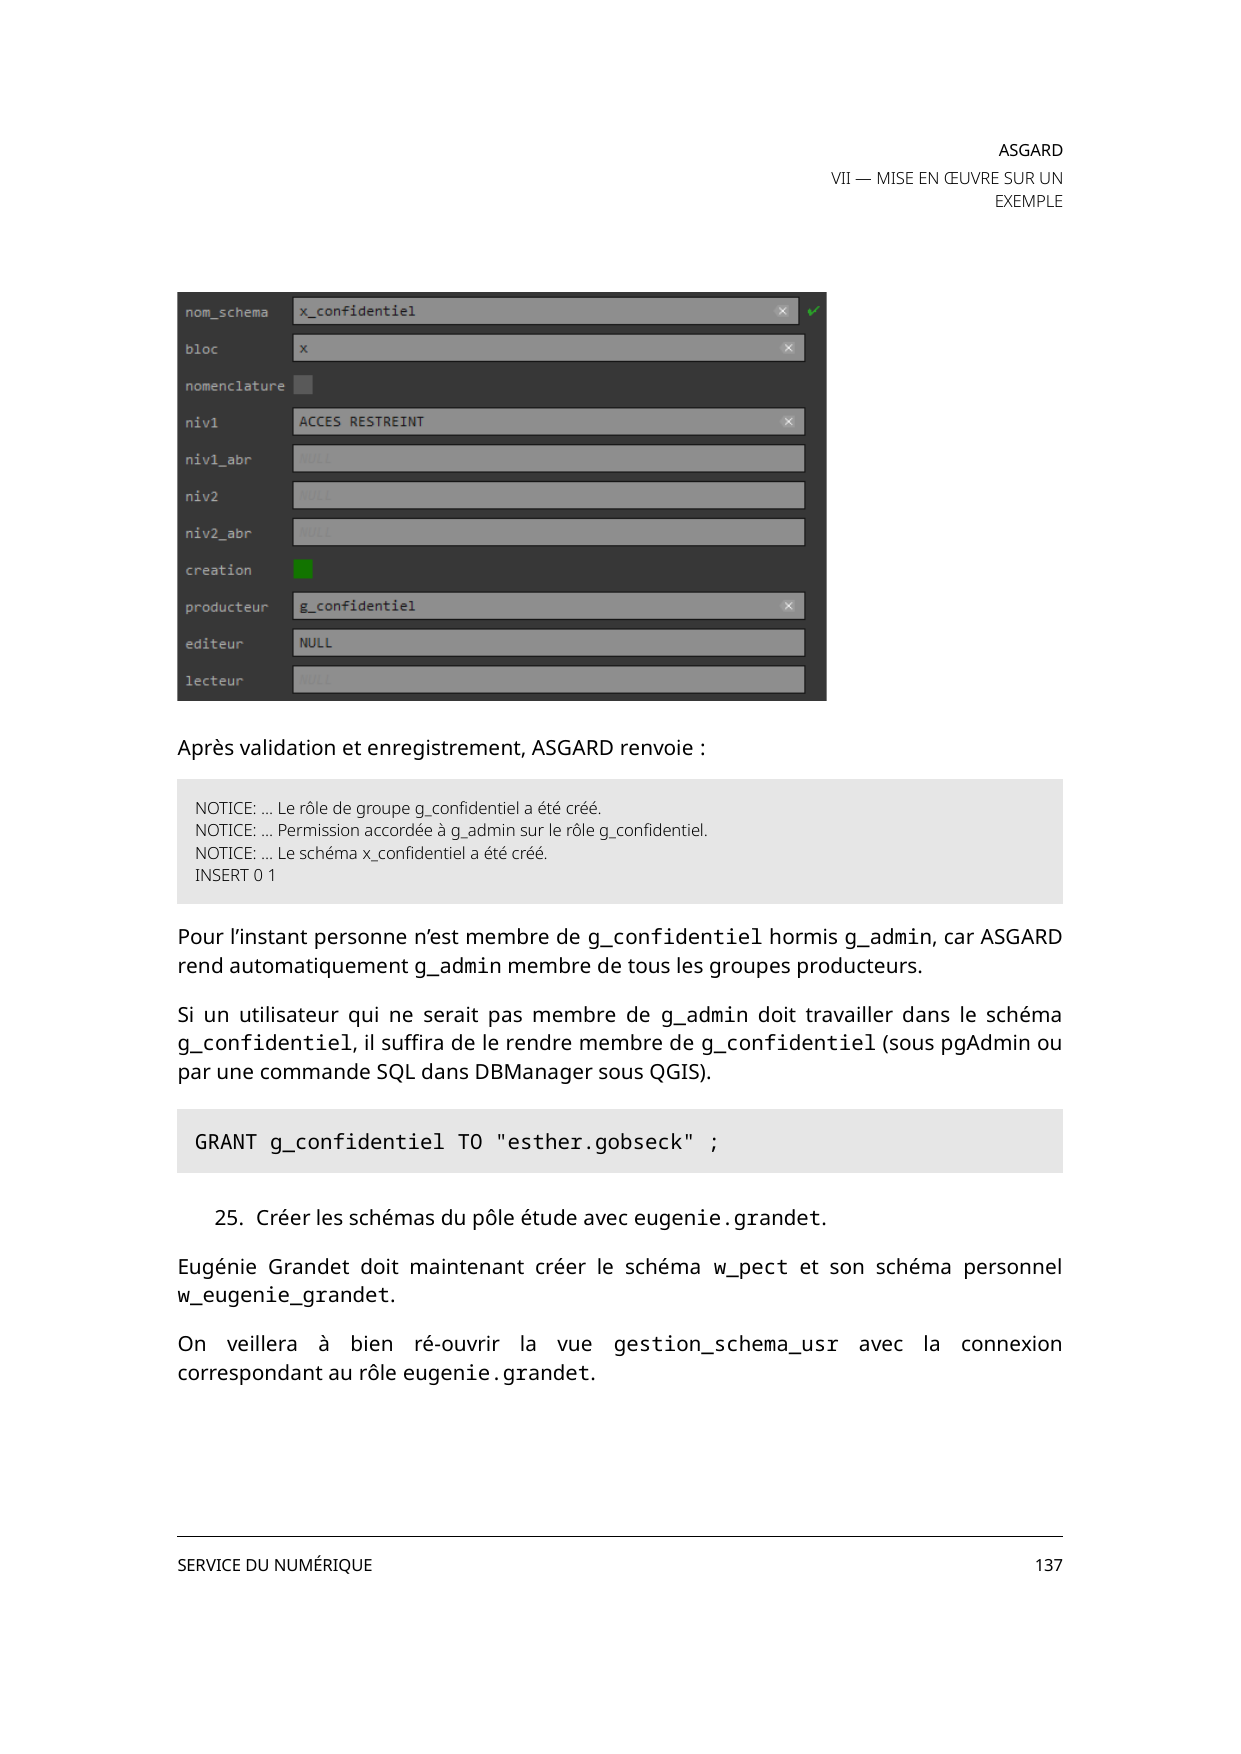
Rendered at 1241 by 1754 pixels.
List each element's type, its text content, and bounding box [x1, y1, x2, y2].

picture [177, 292, 827, 701]
text GRANT g_confidentiel TO "esther.gobseck" ; [177, 1109, 1063, 1173]
text NOTICE: ... Le schéma x_confidentiel a été créé. [177, 842, 1063, 864]
text On veillera à bien ré-ouvrir la vue gestion_schema_usr avec la connexion correspondant au rôle eugenie.grandet. [177, 1329, 1063, 1386]
text Si un utilisateur qui ne serait pas membre de g_admin doit travailler dans le schéma g_confidentiel, il suffira de le rendre membre de g_confidentiel (sous pgAdmin ou par une commande SQL dans DBManager sous QGIS). [177, 1000, 1063, 1085]
text NOTICE: ... Le rôle de groupe g_confidentiel a été créé. [177, 779, 1063, 819]
text INSERT 0 1 [177, 864, 1063, 904]
text NOTICE: ... Permission accordée à g_admin sur le rôle g_confidentiel. [177, 819, 1063, 842]
text Après validation et enregistrement, ASGARD renvoie : [177, 733, 1063, 761]
list Créer les schémas du pôle étude avec eugenie.grandet. [214, 1202, 1063, 1231]
text Eugénie Grandet doit maintenant créer le schéma w_pect et son schéma personnel w_eugenie_grandet. [177, 1252, 1063, 1309]
text Pour l’instant personne n’est membre de g_confidentiel hormis g_admin, car ASGARD rend automatiquement g_admin membre de tous les groupes producteurs. [177, 922, 1063, 979]
